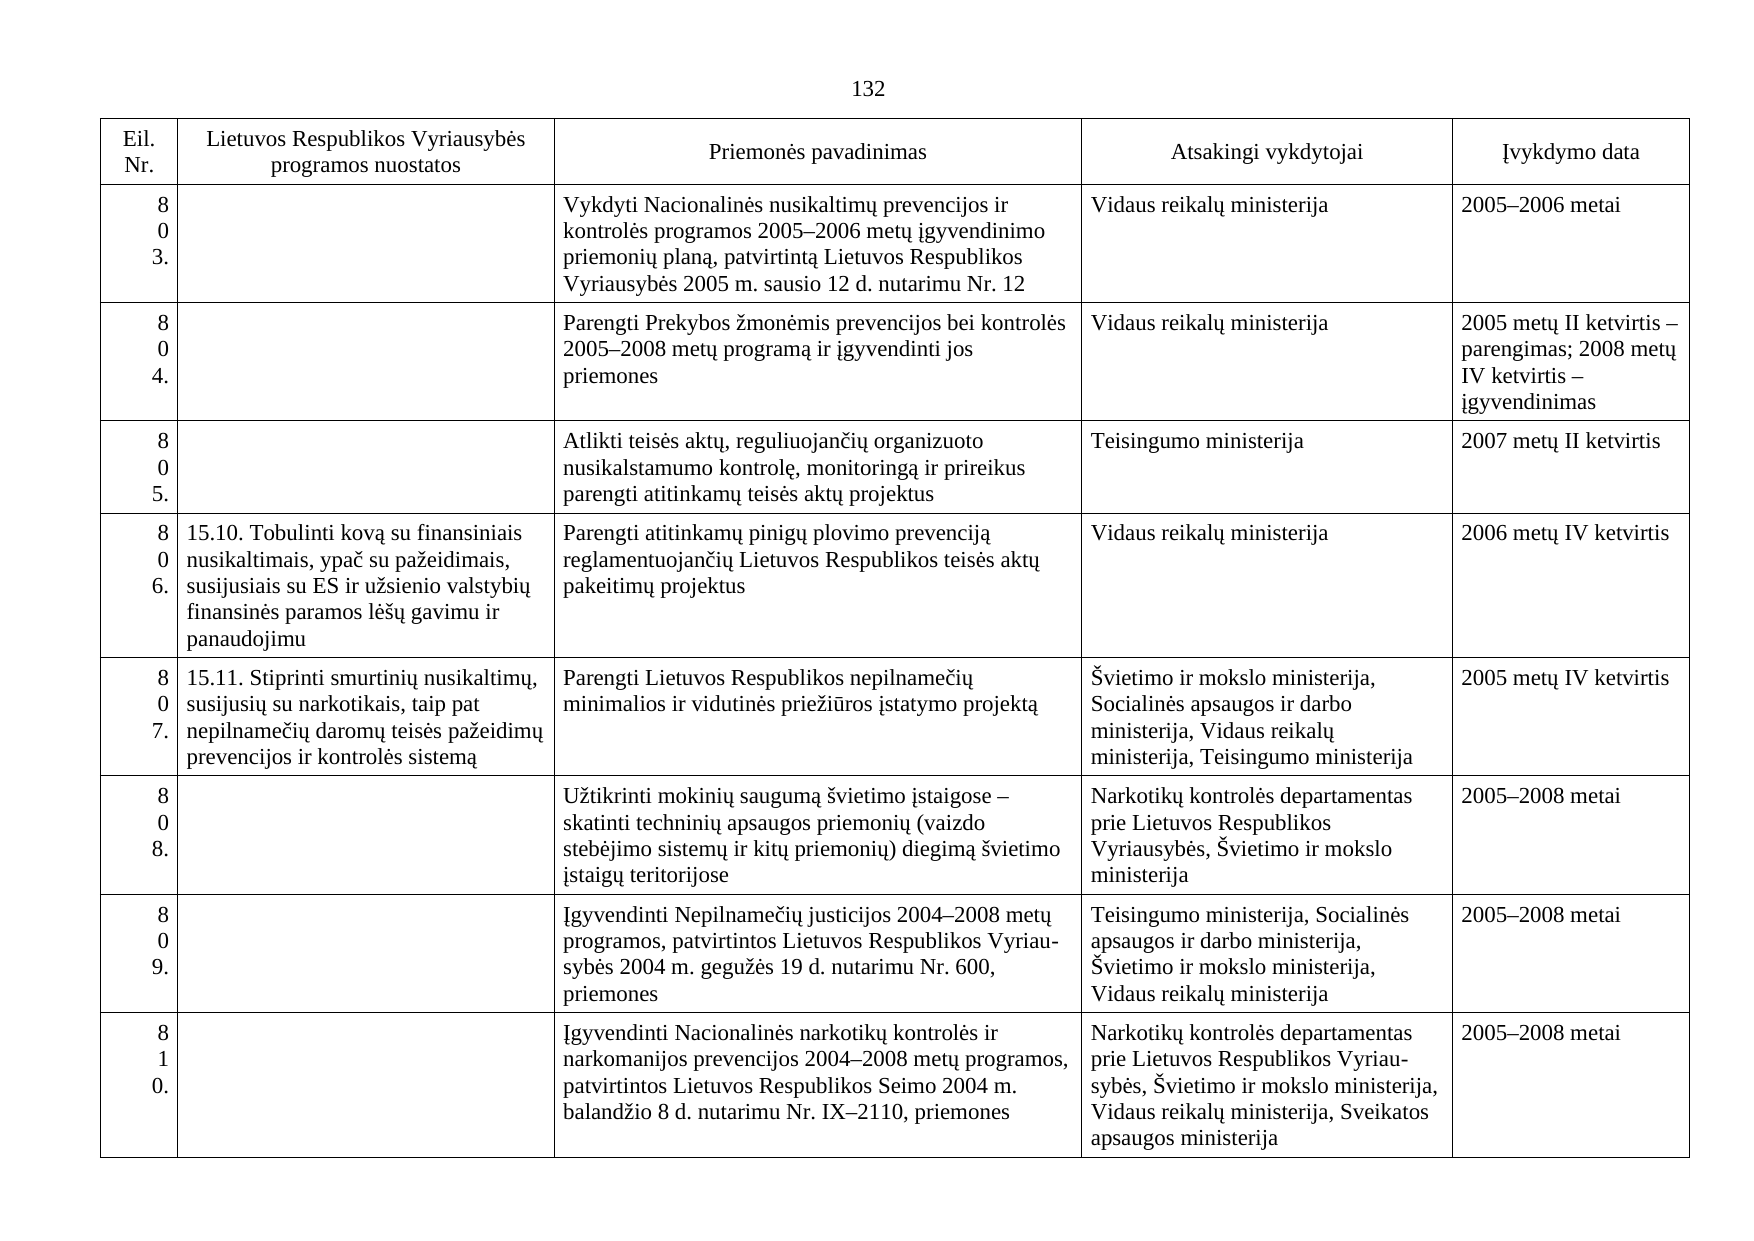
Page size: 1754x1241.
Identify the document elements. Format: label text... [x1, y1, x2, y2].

table_cell 2005 metų II ketvirtis – parengimas; 2008 metų IV ketvirtis – įgyvendinimas [1453, 303, 1689, 420]
table_cell [178, 1013, 554, 1157]
table_cell Įgyvendinti Nepilnamečių justicijos 2004–2008 metų programos, patvirtintos Lietuvos Respublikos Vyriau­sybės 2004 m. gegužės 19 d. nutarimu Nr. 600, priemones [555, 895, 1081, 1012]
table_cell [101, 303, 177, 420]
table_cell [178, 185, 554, 302]
table_cell [101, 514, 177, 657]
table_cell [101, 658, 177, 775]
table_cell [101, 185, 177, 302]
table_cell Parengti atitinkamų pinigų plovimo prevenciją reglamentuojančių Lietuvos Respublikos teisės aktų pakeitimų projektus [555, 514, 1081, 657]
table_cell [1690, 513, 1754, 657]
table_cell [178, 895, 554, 1012]
table_cell Švietimo ir mokslo ministerija, Socialinės apsaugos ir darbo ministerija, Vidaus reikalų ministerija, Teisingumo ministerija [1082, 658, 1452, 775]
table_cell 2005–2008 metai [1453, 895, 1689, 1012]
table_cell Vidaus reikalų ministerija [1082, 514, 1452, 657]
table_cell 2005 metų IV ketvirtis [1453, 658, 1689, 775]
table_cell Įgyvendinti Nacionalinės narkotikų kontrolės ir narkomanijos prevencijos 2004–2008 metų programos, patvirtintos Lietuvos Respublikos Seimo 2004 m. balandžio 8 d. nutarimu Nr. IX–2110, priemones [555, 1013, 1081, 1157]
table_cell 2006 metų IV ketvirtis [1453, 514, 1689, 657]
table_cell Narkotikų kontrolės departamentas prie Lietuvos Respublikos Vyriausybės, Švietimo ir mokslo ministerija [1082, 776, 1452, 894]
table_header Priemonės pavadinimas [555, 119, 1081, 184]
table_header Atsakingi vykdytojai [1082, 119, 1452, 184]
table_cell [178, 421, 554, 512]
table_cell [1690, 420, 1754, 512]
table_cell Užtikrinti mokinių saugumą švietimo įstaigose – skatinti techninių apsaugos priemonių (vaizdo stebėjimo sistemų ir kitų priemonių) diegimą švietimo įstaigų teritorijose [555, 776, 1081, 894]
table_cell 2005–2008 metai [1453, 776, 1689, 894]
table_cell Parengti Lietuvos Respublikos nepilnamečių minimalios ir vidutinės priežiūros įstatymo projektą [555, 658, 1081, 775]
table_cell [101, 421, 177, 512]
table_cell [101, 776, 177, 894]
table_cell [101, 1013, 177, 1157]
table_cell [178, 776, 554, 894]
table_cell Teisingumo ministerija [1082, 421, 1452, 512]
table_cell [1690, 1012, 1754, 1157]
table_cell [178, 303, 554, 420]
table_cell 2007 metų II ketvirtis [1453, 421, 1689, 512]
table_cell 2005–2006 metai [1453, 185, 1689, 302]
table_cell 2005–2008 metai [1453, 1013, 1689, 1157]
table_header [1690, 118, 1754, 184]
table_cell Vidaus reikalų ministerija [1082, 303, 1452, 420]
table_cell Atlikti teisės aktų, reguliuojančių organizuoto nusikalstamumo kontrolę, monitoringą ir prireikus parengti atitinkamų teisės aktų projektus [555, 421, 1081, 512]
table_header Lietuvos Respublikos Vyriausybės programos nuostatos [178, 119, 554, 184]
table_cell [1690, 302, 1754, 420]
table_cell [1690, 775, 1754, 894]
table_cell 15.11. Stiprinti smurtinių nusikaltimų, susijusių su narkotikais, taip pat nepilnamečių daromų teisės pažeidimų prevencijos ir kontrolės sistemą [178, 658, 554, 775]
table_cell [1690, 657, 1754, 775]
table_cell Teisingumo ministerija, Socialinės apsaugos ir darbo ministerija, Švietimo ir mokslo ministerija, Vidaus reikalų ministerija [1082, 895, 1452, 1012]
table_cell Narkotikų kontrolės departamentas prie Lietuvos Respublikos Vyriau­sybės, Švietimo ir mokslo ministerija, Vidaus reikalų ministerija, Sveikatos apsaugos ministerija [1082, 1013, 1452, 1157]
table_cell Parengti Prekybos žmonėmis prevencijos bei kontrolės 2005–2008 metų programą ir įgyvendinti jos priemones [555, 303, 1081, 420]
table_cell [1690, 894, 1754, 1012]
table_cell Vykdyti Nacionalinės nusikaltimų prevencijos ir kontrolės programos 2005–2006 metų įgyvendinimo priemonių planą, patvirtintą Lietuvos Respublikos Vyriausybės 2005 m. sausio 12 d. nutarimu Nr. 12 [555, 185, 1081, 302]
table_header Įvykdymo data [1453, 119, 1689, 184]
table_cell [1690, 184, 1754, 302]
table_cell 15.10. Tobulinti kovą su finansiniais nusikaltimais, ypač su pažeidimais, susijusiais su ES ir užsienio valstybių finansinės paramos lėšų gavimu ir panaudojimu [178, 514, 554, 657]
table_header Eil. Nr. [101, 119, 177, 184]
table_cell Vidaus reikalų ministerija [1082, 185, 1452, 302]
table_cell [101, 895, 177, 1012]
